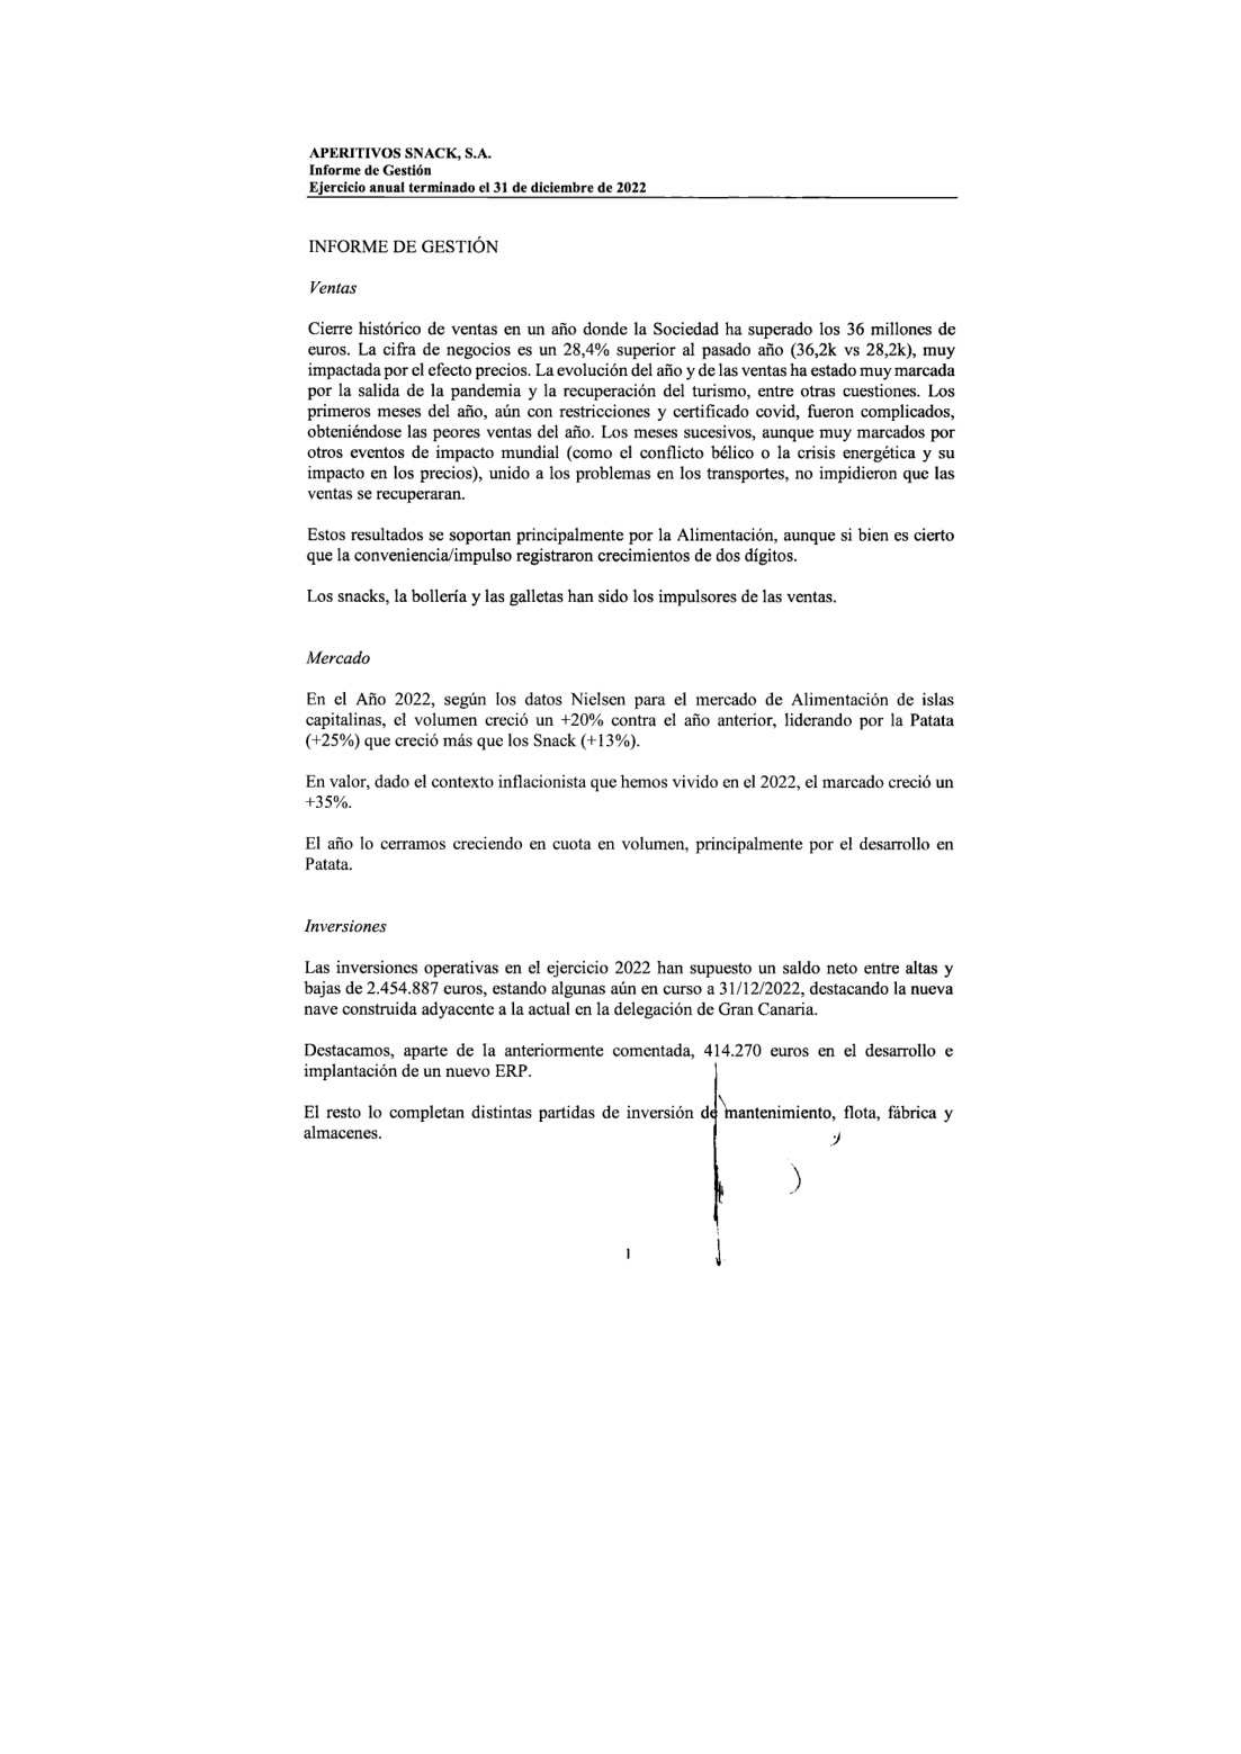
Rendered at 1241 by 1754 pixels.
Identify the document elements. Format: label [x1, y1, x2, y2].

picture [118, 0, 1123, 1420]
